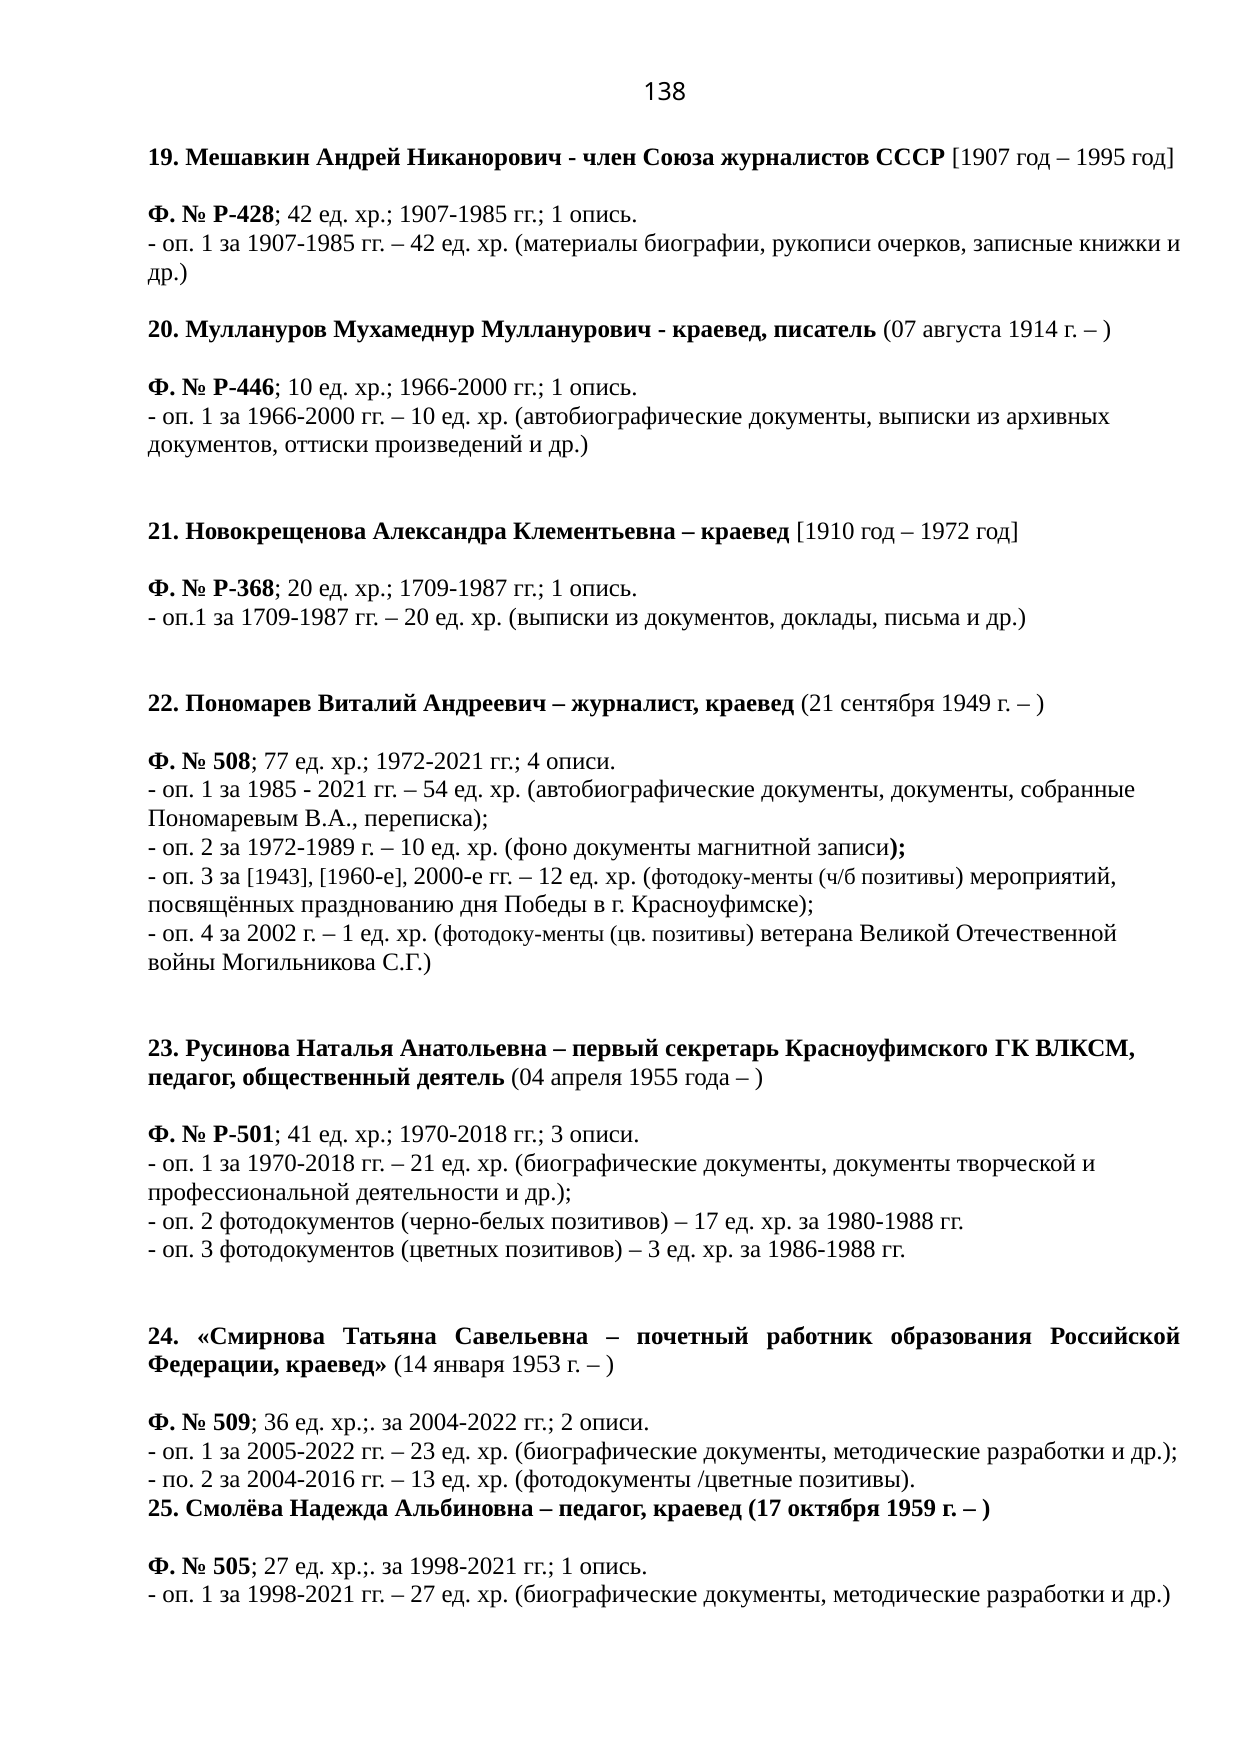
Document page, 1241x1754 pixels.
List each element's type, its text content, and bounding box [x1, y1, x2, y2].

text - оп.1 за 1709-1987 гг. – 20 ед. хр. (выписки из документов, доклады, письма и др.) [148, 602, 1181, 631]
text 24. «Смирнова Татьяна Савельевна – почетный работник образования Российской Федерации, краевед» (14 января 1953 г. – ) [148, 1321, 1181, 1378]
text - оп. 1 за 1998-2021 гг. – 27 ед. хр. (биографические документы, методические разработки и др.) [148, 1579, 1181, 1608]
text Ф. № 509; 36 ед. хр.;. за 2004-2022 гг.; 2 описи. [148, 1407, 1181, 1436]
text 21. Новокрещенова Александра Клементьевна – краевед [1910 год – 1972 год] [148, 516, 1181, 544]
text - оп. 1 за 1970-2018 гг. – 21 ед. хр. (биографические документы, документы творческой и профессиональной деятельности и др.); [148, 1148, 1181, 1206]
text 20. Муллануров Мухамеднур Мулланурович - краевед, писатель (07 августа 1914 г. – ) [148, 314, 1181, 343]
text - оп. 2 фотодокументов (черно-белых позитивов) – 17 ед. хр. за 1980-1988 гг. [148, 1206, 1181, 1234]
text - по. 2 за 2004-2016 гг. – 13 ед. хр. (фотодокументы /цветные позитивы). [148, 1464, 1181, 1493]
text Ф. № Р-501; 41 ед. хр.; 1970-2018 гг.; 3 описи. [148, 1119, 1181, 1148]
text Ф. № 508; 77 ед. хр.; 1972-2021 гг.; 4 описи. [148, 746, 1181, 774]
text - оп. 1 за 1966-2000 гг. – 10 ед. хр. (автобиографические документы, выписки из архивных документов, оттиски произведений и др.) [148, 401, 1181, 458]
text Ф. № Р-446; 10 ед. хр.; 1966-2000 гг.; 1 опись. [148, 372, 1181, 401]
text 22. Пономарев Виталий Андреевич – журналист, краевед (21 сентября 1949 г. – ) [148, 688, 1181, 717]
text Ф. № 505; 27 ед. хр.;. за 1998-2021 гг.; 1 опись. [148, 1551, 1181, 1579]
text - оп. 1 за 1985 - 2021 гг. – 54 ед. хр. (автобиографические документы, документы, собранные Пономаревым В.А., переписка); [148, 774, 1181, 832]
text Ф. № Р-428; 42 ед. хр.; 1907-1985 гг.; 1 опись. [148, 199, 1181, 228]
text - оп. 3 за [1943], [1960-е], 2000-е гг. – 12 ед. хр. (фотодоку-менты (ч/б позитивы) мероприятий, посвящённых празднованию дня Победы в г. Красноуфимске); [148, 861, 1181, 918]
text 19. Мешавкин Андрей Никанорович - член Союза журналистов СССР [1907 год – 1995 год] [148, 142, 1181, 171]
text - оп. 3 фотодокументов (цветных позитивов) – 3 ед. хр. за 1986-1988 гг. [148, 1234, 1181, 1263]
text - оп. 2 за 1972-1989 г. – 10 ед. хр. (фоно документы магнитной записи); [148, 832, 1181, 861]
text - оп. 1 за 2005-2022 гг. – 23 ед. хр. (биографические документы, методические разработки и др.); [148, 1436, 1181, 1464]
text Ф. № Р-368; 20 ед. хр.; 1709-1987 гг.; 1 опись. [148, 573, 1181, 602]
text - оп. 4 за 2002 г. – 1 ед. хр. (фотодоку-менты (цв. позитивы) ветерана Великой Отечественной войны Могильникова С.Г.) [148, 918, 1181, 976]
text 23. Русинова Наталья Анатольевна – первый секретарь Красноуфимского ГК ВЛКСМ, педагог, общественный деятель (04 апреля 1955 года – ) [148, 1033, 1181, 1091]
text 25. Смолёва Надежда Альбиновна – педагог, краевед (17 октября 1959 г. – ) [148, 1493, 1181, 1522]
text - оп. 1 за 1907-1985 гг. – 42 ед. хр. (материалы биографии, рукописи очерков, записные книжки и др.) [148, 228, 1181, 286]
